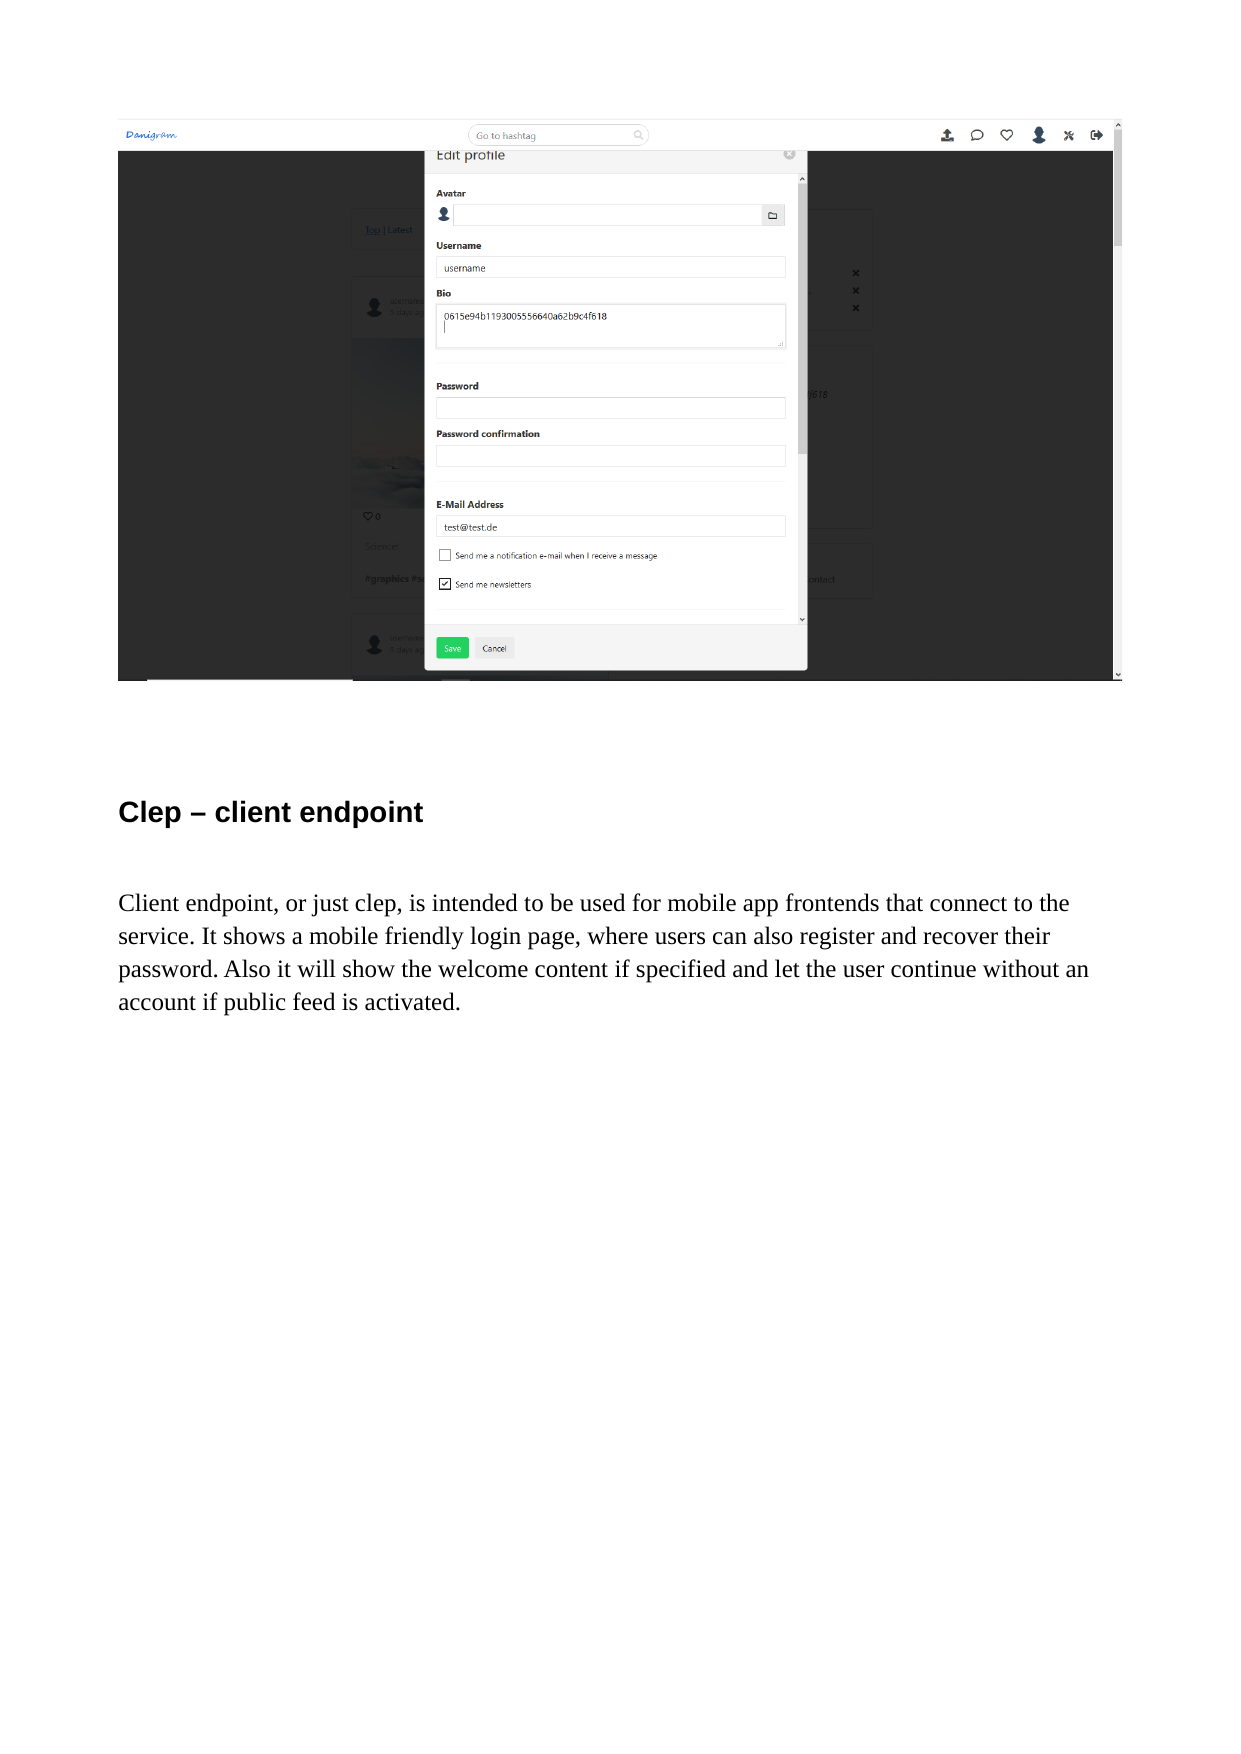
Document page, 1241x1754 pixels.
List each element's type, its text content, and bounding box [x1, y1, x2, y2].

text Client endpoint, or just clep, is intended to be used for mobile app frontends that connect to the service. It shows a mobile friendly login page, where users can also register and recover their password. Also it will show the welcome content if specified and let the user continue without an account if public feed is activated. [118, 888, 1122, 1016]
subtitle Clep – client endpoint [118, 794, 1122, 828]
picture [118, 118, 1123, 681]
